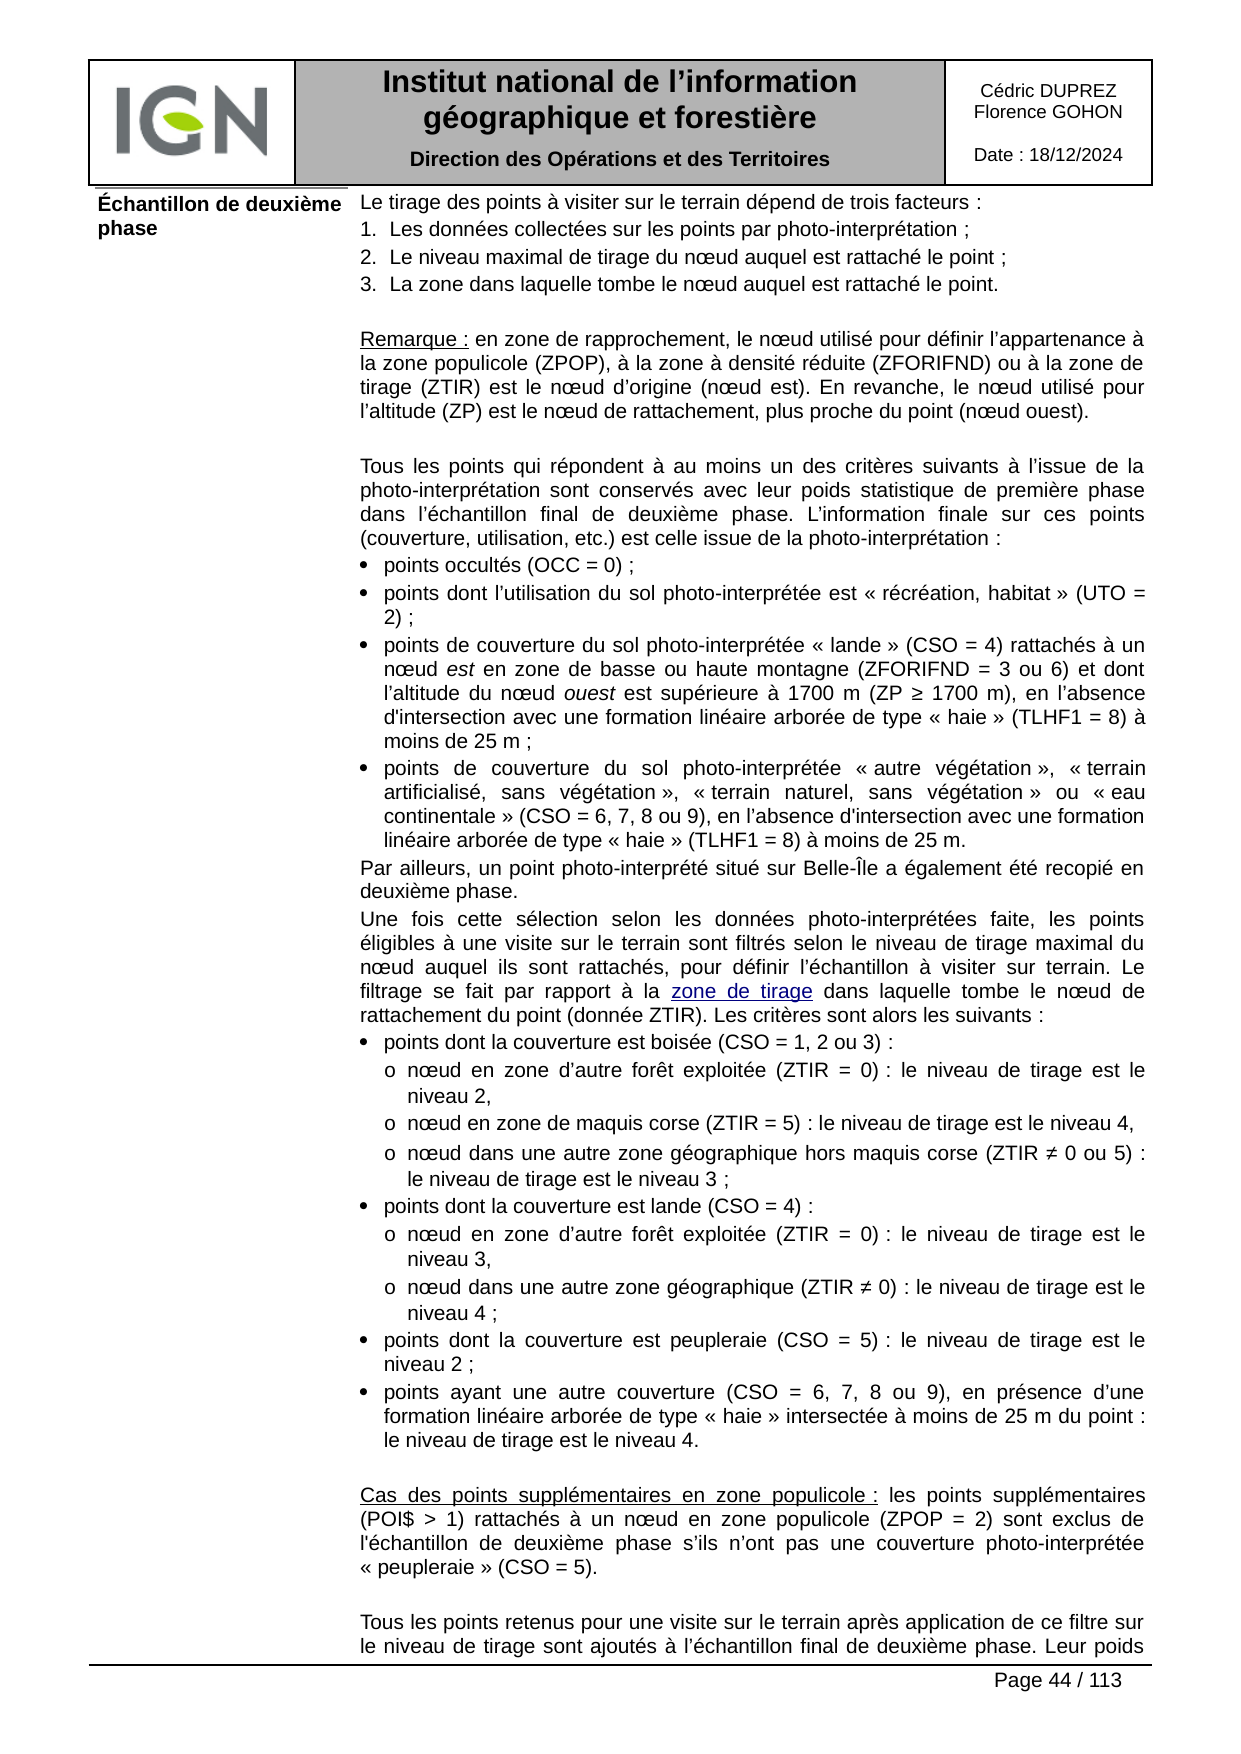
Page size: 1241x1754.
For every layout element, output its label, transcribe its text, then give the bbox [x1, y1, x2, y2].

table_cell Le tirage des points à visiter sur le terrain dépend de trois facteurs : Les données collectées sur les points par photo-interprétation ; Le niveau maximal de tirage du nœud auquel est rattaché le point ; La zone dans laquelle tombe le nœud auquel est rattaché le point. Remarque : en zone de rapprochement, le nœud utilisé pour définir l’appartenance à la zone populicole (ZPOP), à la zone à densité réduite (ZFORIFND) ou à la zone de tirage (ZTIR) est le nœud d’origine (nœud est). En revanche, le nœud utilisé pour l’altitude (ZP) est le nœud de rattachement, plus proche du point (nœud ouest). Tous les points qui répondent à au moins un des critères suivants à l’issue de la photo-interprétation sont conservés avec leur poids statistique de première phase dans l’échantillon final de deuxième phase. L’information finale sur ces points (couverture, utilisation, etc.) est celle issue de la photo-interprétation : points occultés (OCC = 0) ; points dont l’utilisation du sol photo-interprétée est « récréation, habitat » (UTO = 2) ; points de couverture du sol photo-interprétée « lande » (CSO = 4) rattachés à un nœud est en zone de basse ou haute montagne (ZFORIFND = 3 ou 6) et dont l’altitude du nœud ouest est supérieure à 1700 m (ZP ≥ 1700 m), en l’absence d'intersection avec une formation linéaire arborée de type « haie » (TLHF1 = 8) à moins de 25 m ; points de couverture du sol photo-interprétée « autre végétation », « terrain artificialisé, sans végétation », « terrain naturel, sans végétation » ou « eau continentale » (CSO = 6, 7, 8 ou 9), en l’absence d'intersection avec une formation linéaire arborée de type « haie » (TLHF1 = 8) à moins de 25 m. Par ailleurs, un point photo-interprété situé sur Belle-Île a également été recopié en deuxième phase. Une fois cette sélection selon les données photo-interprétées faite, les points éligibles à une visite sur le terrain sont filtrés selon le niveau de tirage maximal du nœud auquel ils sont rattachés, pour définir l’échantillon à visiter sur terrain. Le filtrage se fait par rapport à la zone de tirage dans laquelle tombe le nœud de rattachement du point (donnée ZTIR). Les critères sont alors les suivants : points dont la couverture est boisée (CSO = 1, 2 ou 3) : nœud en zone d’autre forêt exploitée (ZTIR = 0) : le niveau de tirage est le niveau 2, nœud en zone de maquis corse (ZTIR = 5) : le niveau de tirage est le niveau 4, nœud dans une autre zone géographique hors maquis corse (ZTIR ≠ 0 ou 5) : le niveau de tirage est le niveau 3 ; points dont la couverture est lande (CSO = 4) : nœud en zone d’autre forêt exploitée (ZTIR = 0) : le niveau de tirage est le niveau 3, nœud dans une autre zone géographique (ZTIR ≠ 0) : le niveau de tirage est le niveau 4 ; points dont la couverture est peupleraie (CSO = 5) : le niveau de tirage est le niveau 2 ; points ayant une autre couverture (CSO = 6, 7, 8 ou 9), en présence d’une formation linéaire arborée de type « haie » intersectée à moins de 25 m du point : le niveau de tirage est le niveau 4. Cas des points supplémentaires en zone populicole : les points supplémentaires (POI$ > 1) rattachés à un nœud en zone populicole (ZPOP = 2) sont exclus de l'échantillon de deuxième phase s’ils n’ont pas une couverture photo-interprétée « peupleraie » (CSO = 5). Tous les points retenus pour une visite sur le terrain après application de ce filtre sur le niveau de tirage sont ajoutés à l’échantillon final de deuxième phase. Leur poids [354, 186, 1152, 1663]
picture [91, 62, 293, 180]
table_cell Échantillon de deuxième phase [89, 186, 354, 1663]
